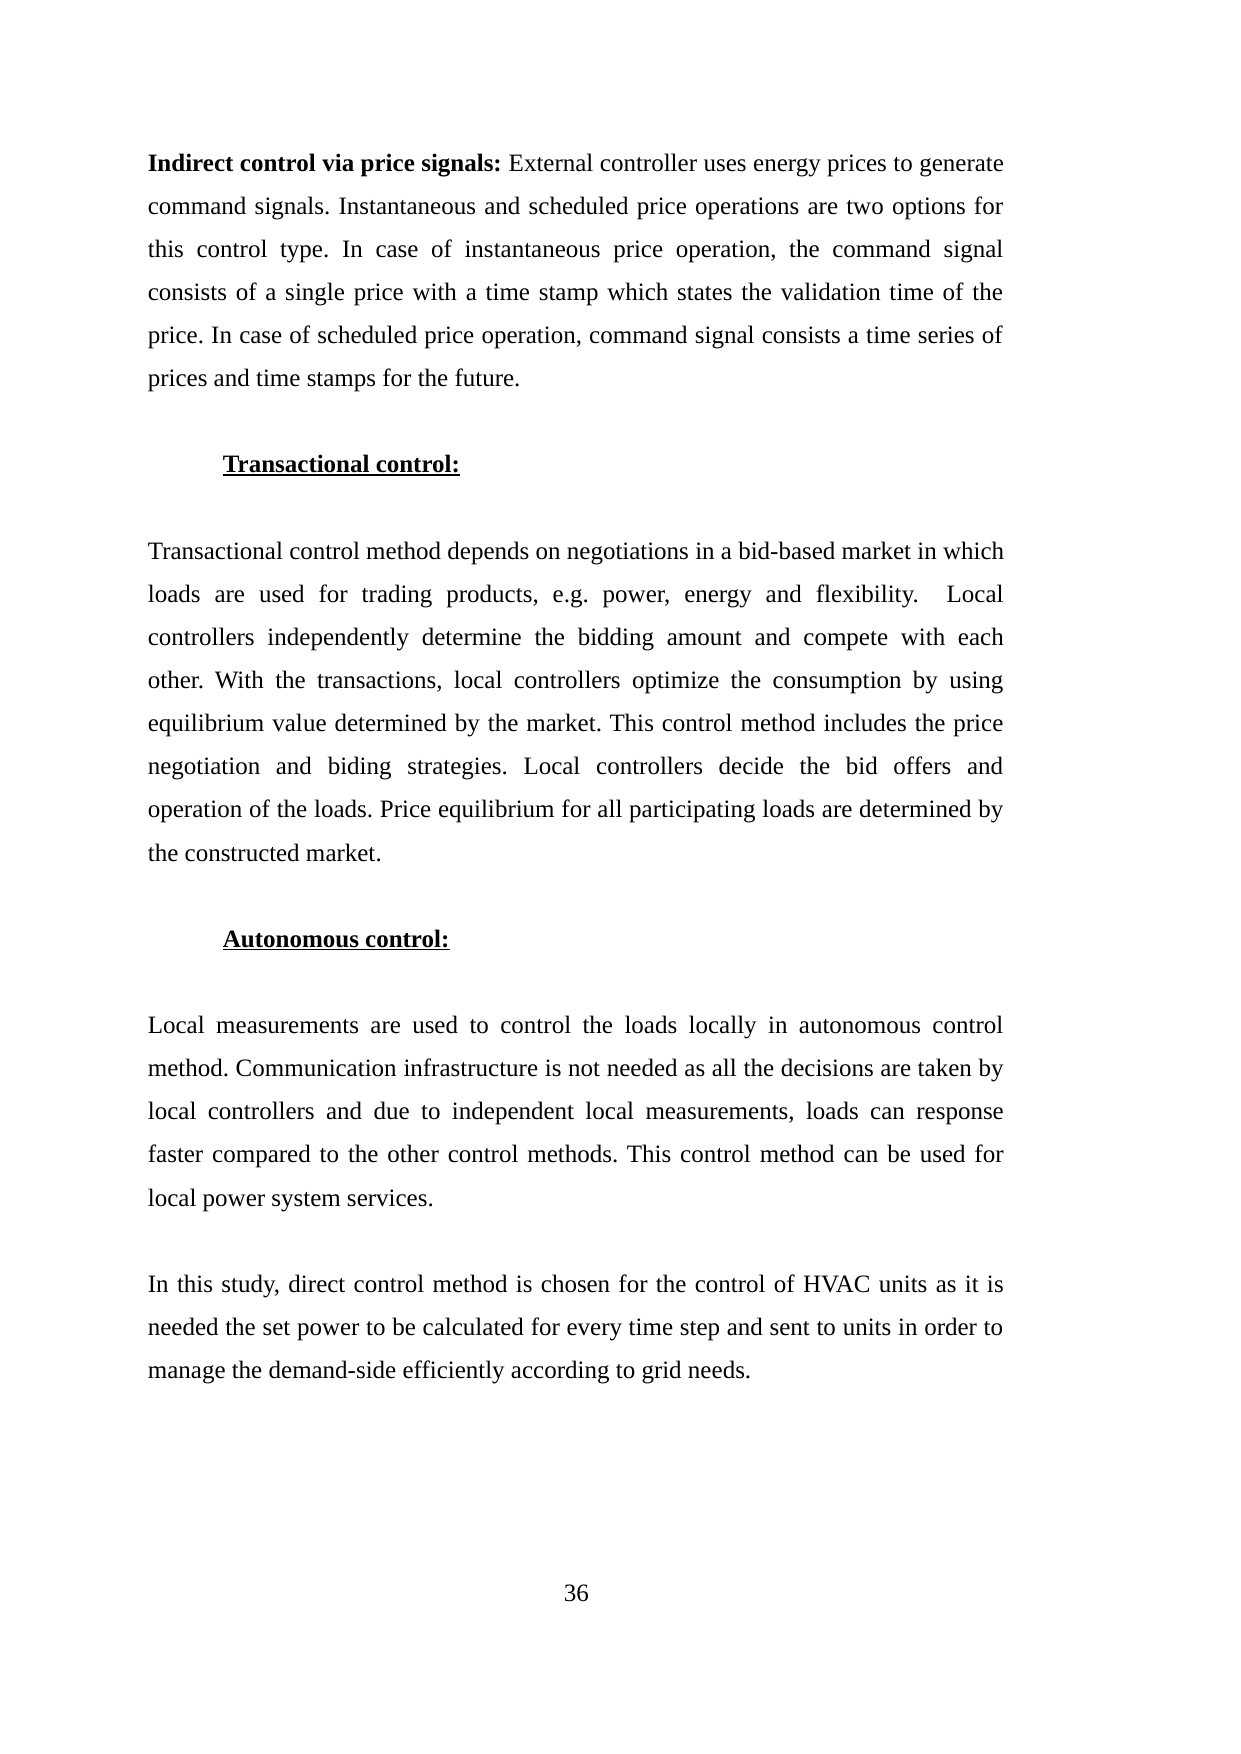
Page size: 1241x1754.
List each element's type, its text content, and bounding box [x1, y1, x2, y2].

text Transactional control: [148, 449, 1004, 478]
text Local measurements are used to control the loads locally in autonomous control method. Communication infrastructure is not needed as all the decisions are taken by local controllers and due to independent local measurements, loads can response faster compared to the other control methods. This control method can be used for local power system services. [148, 1010, 1004, 1211]
text Transactional control method depends on negotiations in a bid-based market in which loads are used for trading products, e.g. power, energy and flexibility. Local controllers independently determine the bidding amount and compete with each other. With the transactions, local controllers optimize the consumption by using equilibrium value determined by the market. This control method includes the price negotiation and biding strategies. Local controllers decide the bid offers and operation of the loads. Price equilibrium for all participating loads are determined by the constructed market. [148, 536, 1004, 866]
text Indirect control via price signals: External controller uses energy prices to generate command signals. Instantaneous and scheduled price operations are two options for this control type. In case of instantaneous price operation, the command signal consists of a single price with a time stamp which states the validation time of the price. In case of scheduled price operation, command signal consists a time series of prices and time stamps for the future. [148, 148, 1004, 392]
text In this study, direct control method is chosen for the control of HVAC units as it is needed the set power to be calculated for every time step and sent to units in order to manage the demand-side efficiently according to grid needs. [148, 1269, 1004, 1384]
text Autonomous control: [148, 924, 1004, 953]
